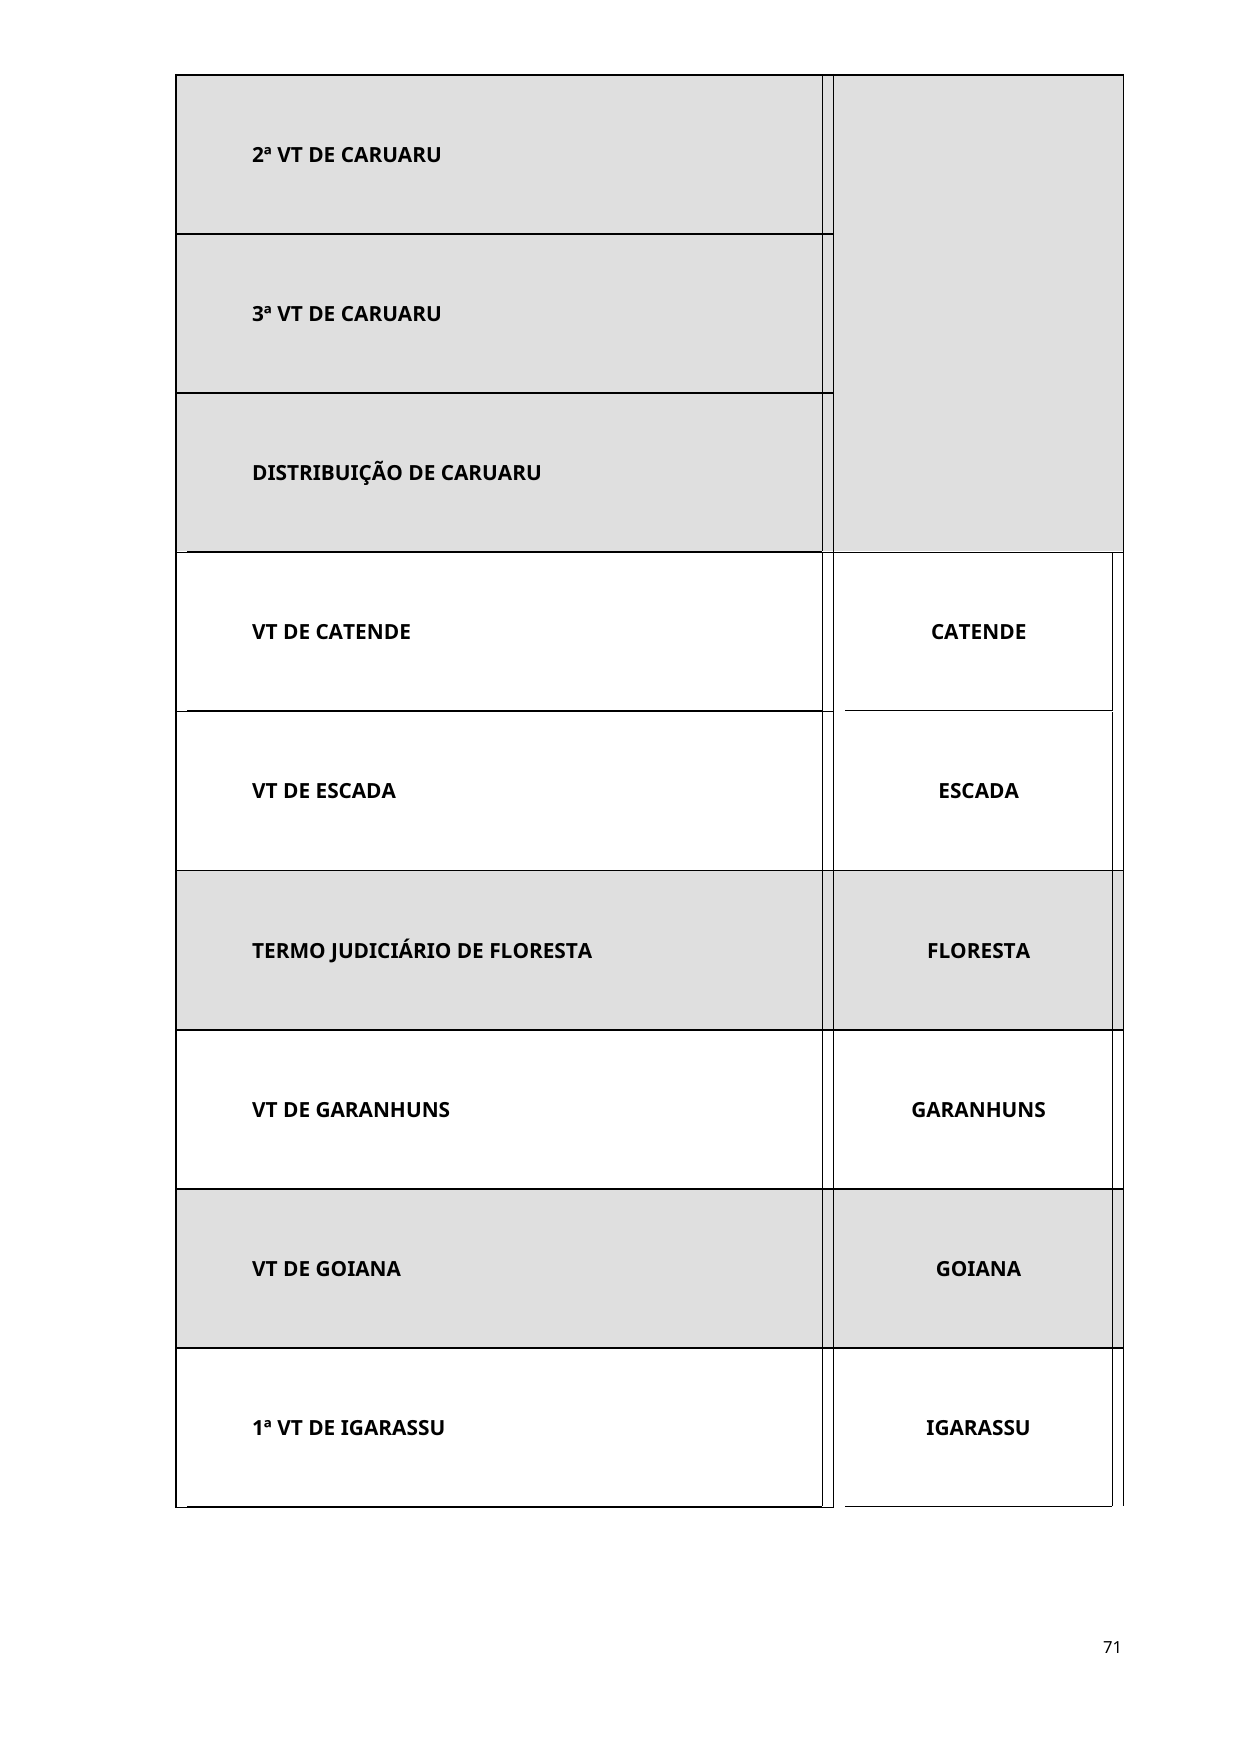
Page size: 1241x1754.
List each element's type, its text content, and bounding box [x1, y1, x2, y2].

table_cell 3ª VT DE CARUARU [177, 235, 822, 392]
table_cell CATENDE [834, 553, 1112, 711]
table_cell [1113, 1190, 1123, 1347]
table_cell TERMO JUDICIÁRIO DE FLORESTA [177, 871, 822, 1029]
table_cell VT DE GARANHUNS [177, 1031, 822, 1188]
table_cell [1113, 553, 1123, 711]
table_cell [823, 394, 833, 551]
table_cell [823, 76, 833, 233]
table_cell [823, 1349, 833, 1506]
table_cell [1113, 871, 1123, 1029]
table_cell IGARASSU [834, 1349, 1112, 1506]
table_cell DISTRIBUIÇÃO DE CARUARU [177, 394, 822, 551]
table_cell GARANHUNS [834, 1031, 1112, 1188]
table_cell [1113, 1031, 1123, 1188]
table_cell [834, 76, 1123, 551]
table_cell 1ª VT DE IGARASSU [177, 1349, 822, 1506]
table_cell 2ª VT DE CARUARU [177, 76, 822, 233]
table_cell VT DE GOIANA [177, 1190, 822, 1347]
table_cell FLORESTA [834, 871, 1112, 1029]
table_cell ESCADA [834, 711, 1123, 870]
table_cell [1113, 1349, 1123, 1506]
table_cell [823, 553, 833, 711]
table_cell [823, 1031, 833, 1188]
table_cell [823, 871, 833, 1029]
table_cell [823, 235, 833, 392]
table_cell GOIANA [834, 1190, 1112, 1347]
table_cell VT DE ESCADA [177, 712, 822, 870]
table_cell [823, 1190, 833, 1347]
table_cell VT DE CATENDE [177, 553, 822, 711]
table_cell [823, 712, 833, 870]
